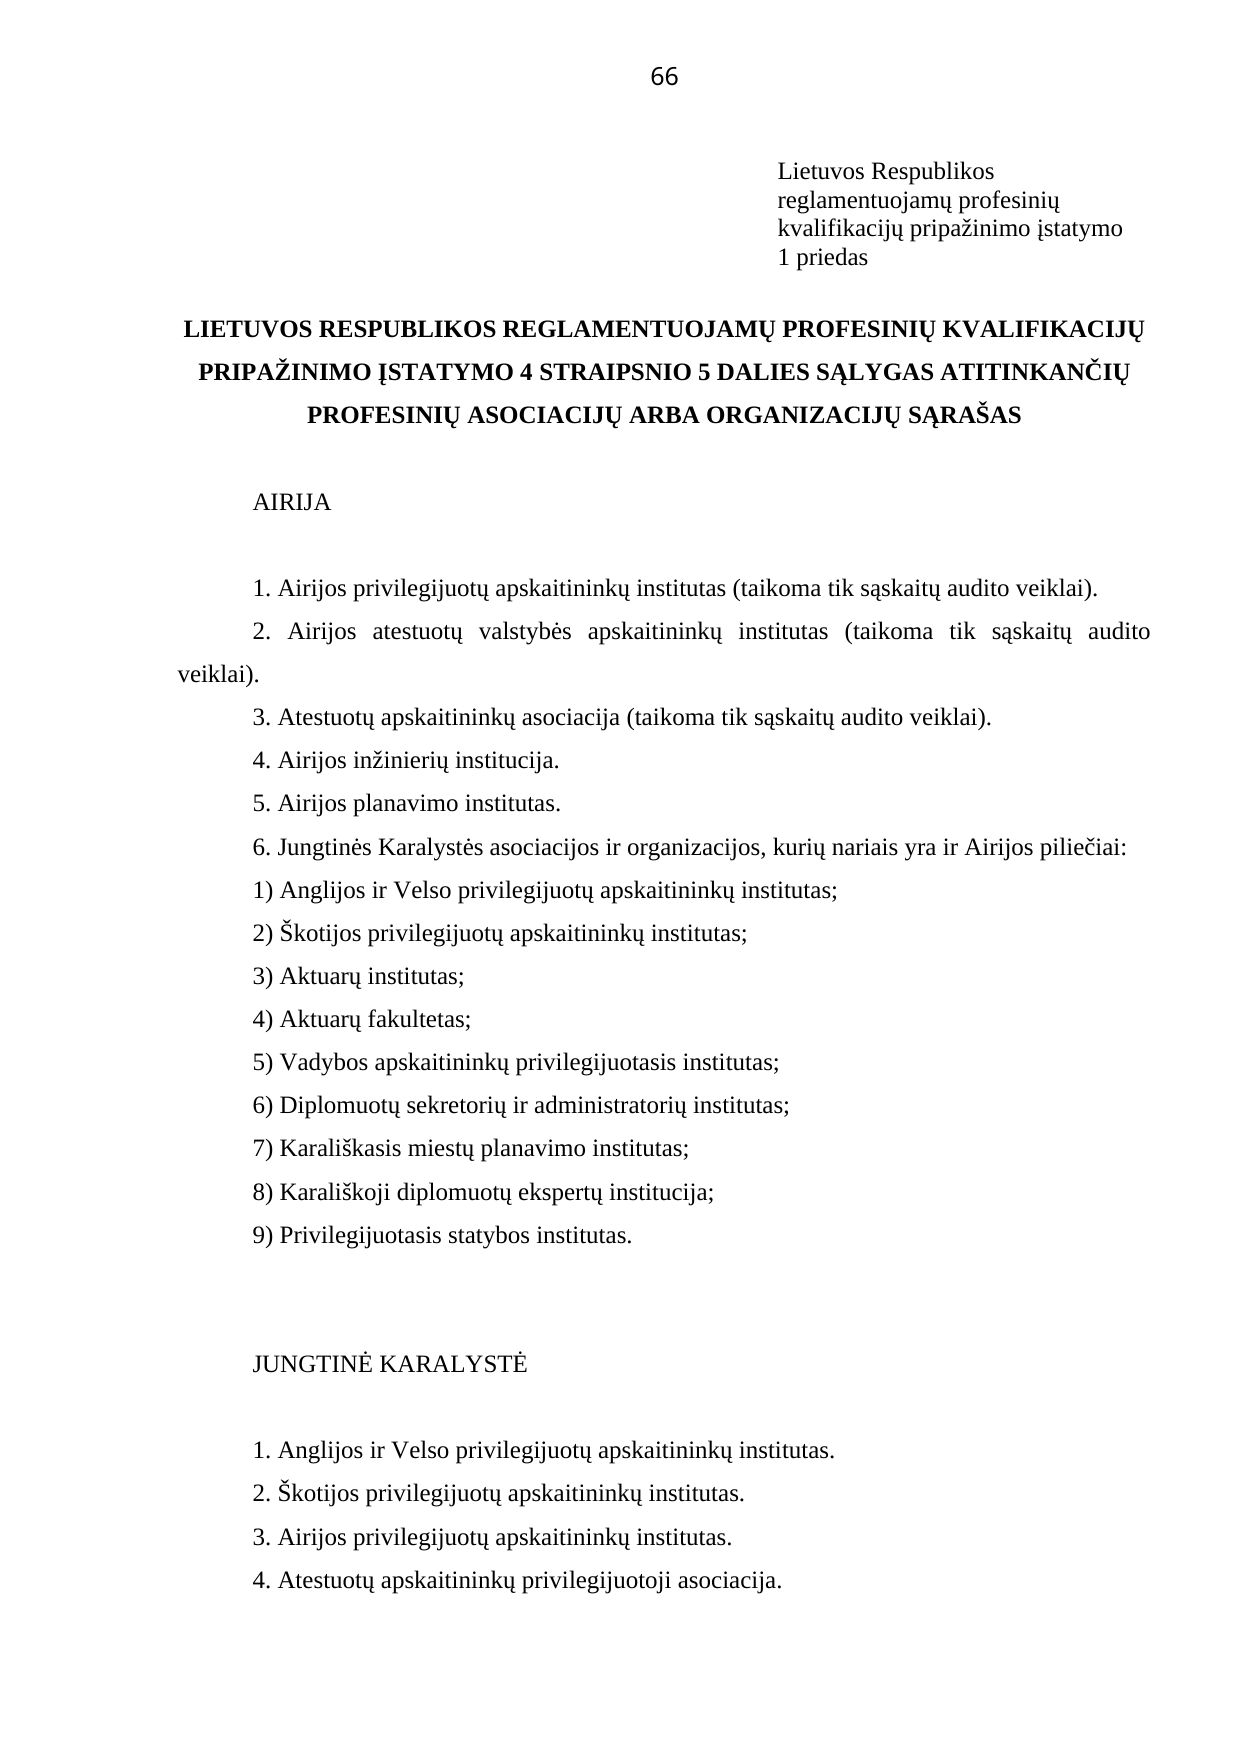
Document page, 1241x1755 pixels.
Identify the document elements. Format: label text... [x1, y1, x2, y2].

text 5) Vadybos apskaitininkų privilegijuotasis institutas; [177, 1047, 1152, 1076]
text 1. Anglijos ir Velso privilegijuotų apskaitininkų institutas. [177, 1435, 1152, 1464]
text 1) Anglijos ir Velso privilegijuotų apskaitininkų institutas; [177, 875, 1152, 903]
text 4) Aktuarų fakultetas; [177, 1004, 1152, 1033]
text 2. Airijos atestuotų valstybės apskaitininkų institutas (taikoma tik sąskaitų audito veiklai). [177, 616, 1152, 688]
text 3. Atestuotų apskaitininkų asociacija (taikoma tik sąskaitų audito veiklai). [177, 702, 1152, 731]
text 8) Karališkoji diplomuotų ekspertų institucija; [177, 1177, 1152, 1205]
text 3. Airijos privilegijuotų apskaitininkų institutas. [177, 1522, 1152, 1550]
text LIETUVOS RESPUBLIKOS reglamentuojamų profesinių kvalifikacijų pripažinimo ĮSTATYMO 4 STRAIPSNIO 5 DALIES SĄLYGAS ATITINKANČIŲ PROFESINIŲ ASOCIACIJŲ ARBA ORGANIZACIJŲ SĄRAŠAS [177, 314, 1152, 429]
text 2) Škotijos privilegijuotų apskaitininkų institutas; [177, 918, 1152, 947]
text Lietuvos Respublikos [177, 156, 1152, 185]
text 9) Privilegijuotasis statybos institutas. [177, 1220, 1152, 1248]
text 3) Aktuarų institutas; [177, 961, 1152, 990]
text kvalifikacijų pripažinimo įstatymo [177, 213, 1152, 242]
text 4. Airijos inžinierių institucija. [177, 745, 1152, 774]
text 4. Atestuotų apskaitininkų privilegijuotoji asociacija. [177, 1565, 1152, 1593]
text reglamentuojamų profesinių [177, 185, 1152, 213]
text AIRIJA [177, 487, 1152, 515]
text 1 priedas [177, 242, 1152, 271]
text 6. Jungtinės Karalystės asociacijos ir organizacijos, kurių nariais yra ir Airijos piliečiai: [177, 832, 1152, 860]
text JUNGTINĖ KARALYSTĖ [177, 1349, 1152, 1378]
text 7) Karališkasis miestų planavimo institutas; [177, 1133, 1152, 1162]
text 2. Škotijos privilegijuotų apskaitininkų institutas. [177, 1478, 1152, 1507]
text 1. Airijos privilegijuotų apskaitininkų institutas (taikoma tik sąskaitų audito veiklai). [177, 573, 1152, 602]
text 5. Airijos planavimo institutas. [177, 788, 1152, 817]
text 6) Diplomuotų sekretorių ir administratorių institutas; [177, 1090, 1152, 1119]
